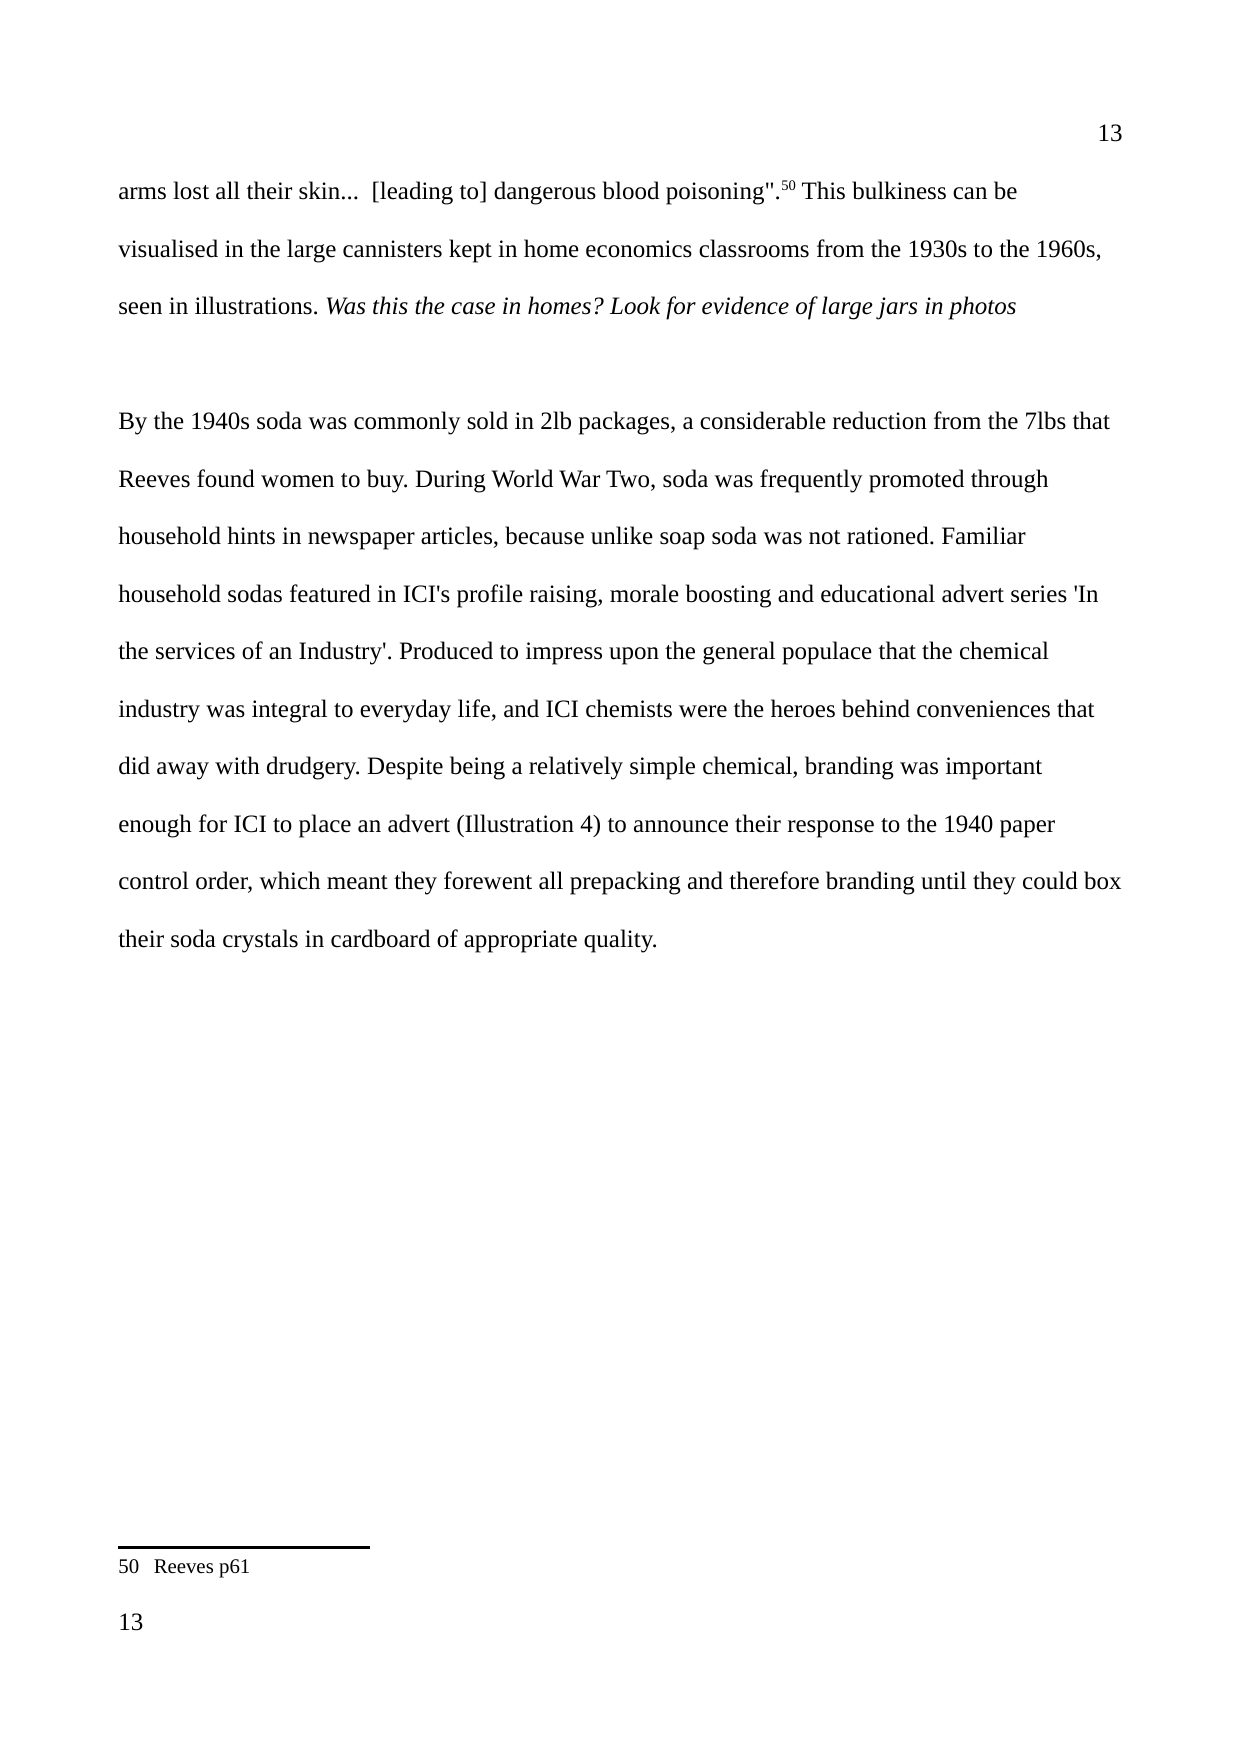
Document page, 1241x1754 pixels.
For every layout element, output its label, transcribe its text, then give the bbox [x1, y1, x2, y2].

text Reeves p61 [118, 1553, 1122, 1578]
text By the 1940s soda was commonly sold in 2lb packages, a considerable reduction from the 7lbs that Reeves found women to buy. During World War Two, soda was frequently promoted through household hints in newspaper articles, because unlike soap soda was not rationed. Familiar household sodas featured in ICI's profile raising, morale boosting and educational advert series 'In the services of an Industry'. Produced to impress upon the general populace that the chemical industry was integral to everyday life, and ICI chemists were the heroes behind conveniences that did away with drudgery. Despite being a relatively simple chemical, branding was important enough for ICI to place an advert (Illustration 4) to announce their response to the 1940 paper control order, which meant they forewent all prepacking and therefore branding until they could box their soda crystals in cardboard of appropriate quality. [118, 406, 1122, 953]
text arms lost all their skin... [leading to] dangerous blood poisoning". This bulkiness can be visualised in the large cannisters kept in home economics classrooms from the 1930s to the 1960s, seen in illustrations. Was this the case in homes? Look for evidence of large jars in photos [118, 176, 1122, 320]
